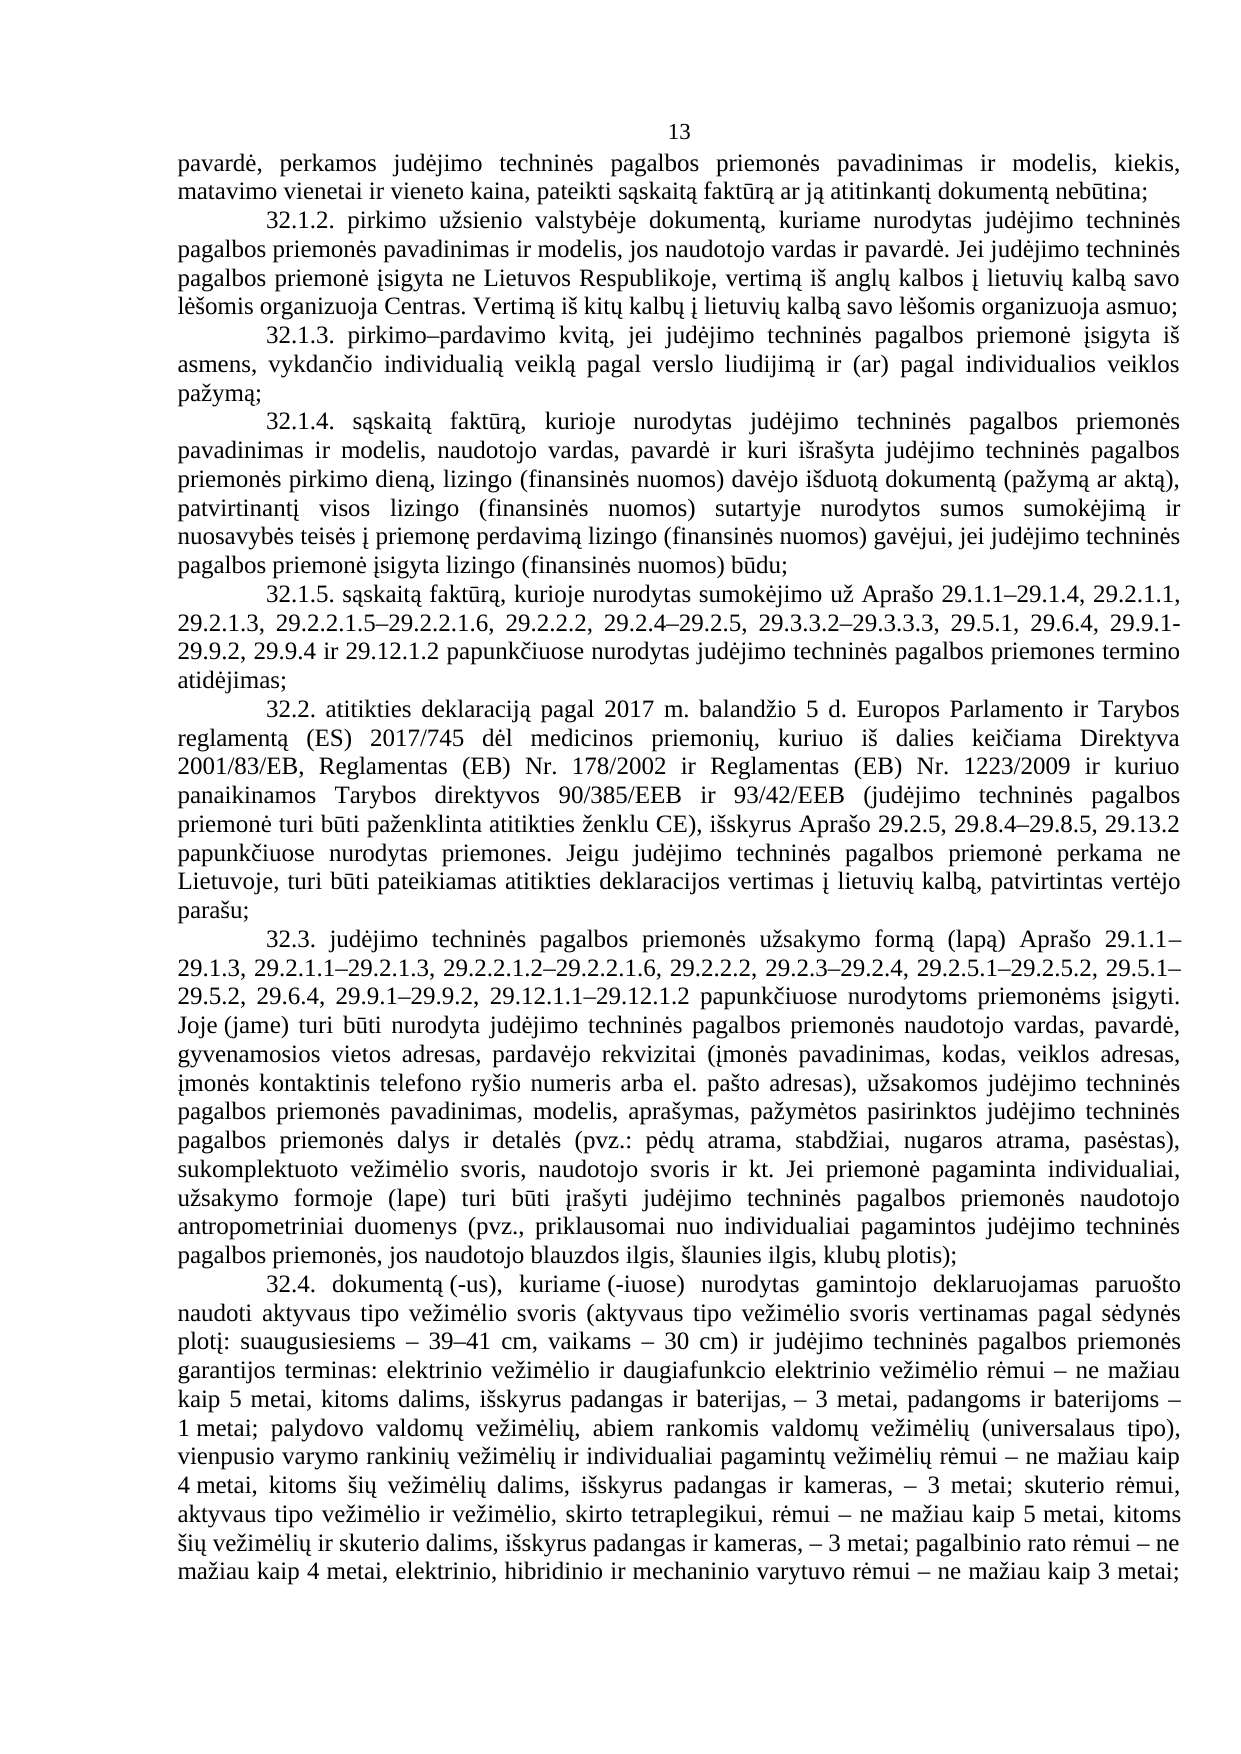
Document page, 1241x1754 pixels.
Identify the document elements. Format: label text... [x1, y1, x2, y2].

text 32.1.2. pirkimo užsienio valstybėje dokumentą, kuriame nurodytas judėjimo techninės pagalbos priemonės pavadinimas ir modelis, jos naudotojo vardas ir pavardė. Jei judėjimo techninės pagalbos priemonė įsigyta ne Lietuvos Respublikoje, vertimą iš anglų kalbos į lietuvių kalbą savo lėšomis organizuoja Centras. Vertimą iš kitų kalbų į lietuvių kalbą savo lėšomis organizuoja asmuo; [177, 205, 1181, 320]
text pavardė, perkamos judėjimo techninės pagalbos priemonės pavadinimas ir modelis, kiekis, matavimo vienetai ir vieneto kaina, pateikti sąskaitą faktūrą ar ją atitinkantį dokumentą nebūtina; [177, 148, 1181, 205]
text 32.1.3. pirkimo–pardavimo kvitą, jei judėjimo techninės pagalbos priemonė įsigyta iš asmens, vykdančio individualią veiklą pagal verslo liudijimą ir (ar) pagal individualios veiklos pažymą; [177, 320, 1181, 406]
text 32.2. atitikties deklaraciją pagal 2017 m. balandžio 5 d. Europos Parlamento ir Tarybos reglamentą (ES) 2017/745 dėl medicinos priemonių, kuriuo iš dalies keičiama Direktyva 2001/83/EB, Reglamentas (EB) Nr. 178/2002 ir Reglamentas (EB) Nr. 1223/2009 ir kuriuo panaikinamos Tarybos direktyvos 90/385/EEB ir 93/42/EEB (judėjimo techninės pagalbos priemonė turi būti paženklinta atitikties ženklu CE), išskyrus Aprašo 29.2.5, 29.8.4–29.8.5, 29.13.2 papunkčiuose nurodytas priemones. Jeigu judėjimo techninės pagalbos priemonė perkama ne Lietuvoje, turi būti pateikiamas atitikties deklaracijos vertimas į lietuvių kalbą, patvirtintas vertėjo parašu; [177, 694, 1181, 924]
text 32.1.5. sąskaitą faktūrą, kurioje nurodytas sumokėjimo už Aprašo 29.1.1–29.1.4, 29.2.1.1, 29.2.1.3, 29.2.2.1.5–29.2.2.1.6, 29.2.2.2, 29.2.4–29.2.5, 29.3.3.2–29.3.3.3, 29.5.1, 29.6.4, 29.9.1-29.9.2, 29.9.4 ir 29.12.1.2 papunkčiuose nurodytas judėjimo techninės pagalbos priemones termino atidėjimas; [177, 579, 1181, 694]
text 32.1.4. sąskaitą faktūrą, kurioje nurodytas judėjimo techninės pagalbos priemonės pavadinimas ir modelis, naudotojo vardas, pavardė ir kuri išrašyta judėjimo techninės pagalbos priemonės pirkimo dieną, lizingo (finansinės nuomos) davėjo išduotą dokumentą (pažymą ar aktą), patvirtinantį visos lizingo (finansinės nuomos) sutartyje nurodytos sumos sumokėjimą ir nuosavybės teisės į priemonę perdavimą lizingo (finansinės nuomos) gavėjui, jei judėjimo techninės pagalbos priemonė įsigyta lizingo (finansinės nuomos) būdu; [177, 406, 1181, 579]
text 32.4. dokumentą (-us), kuriame (-iuose) nurodytas gamintojo deklaruojamas paruošto naudoti aktyvaus tipo vežimėlio svoris (aktyvaus tipo vežimėlio svoris vertinamas pagal sėdynės plotį: suaugusiesiems – 39–41 cm, vaikams – 30 cm) ir judėjimo techninės pagalbos priemonės garantijos terminas: elektrinio vežimėlio ir daugiafunkcio elektrinio vežimėlio rėmui – ne mažiau kaip 5 metai, kitoms dalims, išskyrus padangas ir baterijas, – 3 metai, padangoms ir baterijoms – 1 metai; palydovo valdomų vežimėlių, abiem rankomis valdomų vežimėlių (universalaus tipo), vienpusio varymo rankinių vežimėlių ir individualiai pagamintų vežimėlių rėmui – ne mažiau kaip 4 metai, kitoms šių vežimėlių dalims, išskyrus padangas ir kameras, – 3 metai; skuterio rėmui, aktyvaus tipo vežimėlio ir vežimėlio, skirto tetraplegikui, rėmui – ne mažiau kaip 5 metai, kitoms šių vežimėlių ir skuterio dalims, išskyrus padangas ir kameras, – 3 metai; pagalbinio rato rėmui – ne mažiau kaip 4 metai, elektrinio, hibridinio ir mechaninio varytuvo rėmui – ne mažiau kaip 3 metai; [177, 1269, 1181, 1585]
text 32.3. judėjimo techninės pagalbos priemonės užsakymo formą (lapą) Aprašo 29.1.1–29.1.3, 29.2.1.1–29.2.1.3, 29.2.2.1.2–29.2.2.1.6, 29.2.2.2, 29.2.3–29.2.4, 29.2.5.1–29.2.5.2, 29.5.1–29.5.2, 29.6.4, 29.9.1–29.9.2, 29.12.1.1–29.12.1.2 papunkčiuose nurodytoms priemonėms įsigyti. Joje (jame) turi būti nurodyta judėjimo techninės pagalbos priemonės naudotojo vardas, pavardė, gyvenamosios vietos adresas, pardavėjo rekvizitai (įmonės pavadinimas, kodas, veiklos adresas, įmonės kontaktinis telefono ryšio numeris arba el. pašto adresas), užsakomos judėjimo techninės pagalbos priemonės pavadinimas, modelis, aprašymas, pažymėtos pasirinktos judėjimo techninės pagalbos priemonės dalys ir detalės (pvz.: pėdų atrama, stabdžiai, nugaros atrama, pasėstas), sukomplektuoto vežimėlio svoris, naudotojo svoris ir kt. Jei priemonė pagaminta individualiai, užsakymo formoje (lape) turi būti įrašyti judėjimo techninės pagalbos priemonės naudotojo antropometriniai duomenys (pvz., priklausomai nuo individualiai pagamintos judėjimo techninės pagalbos priemonės, jos naudotojo blauzdos ilgis, šlaunies ilgis, klubų plotis); [177, 924, 1181, 1269]
